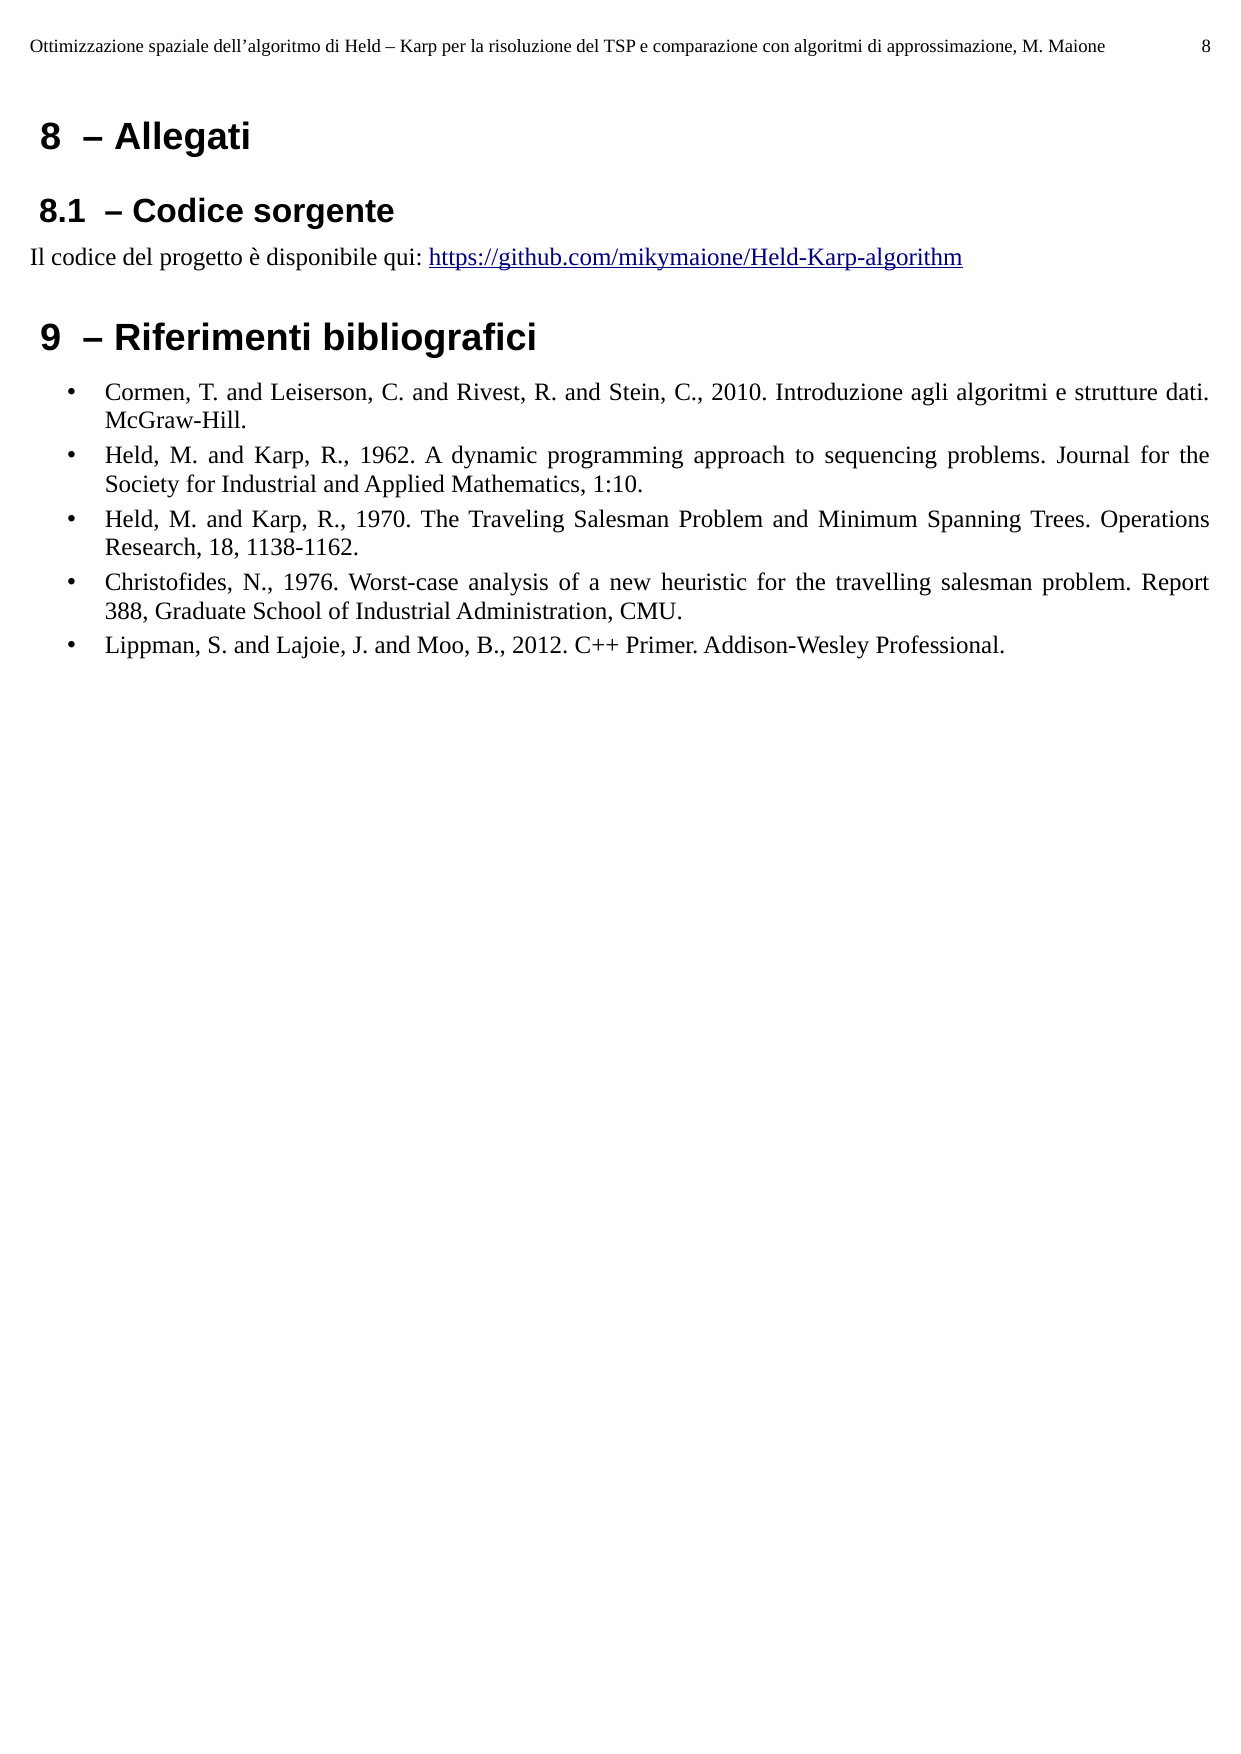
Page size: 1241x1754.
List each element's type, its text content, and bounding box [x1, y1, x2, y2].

subtitle Allegati [29, 114, 1211, 158]
list Held, M. and Karp, R., 1970. The Traveling Salesman Problem and Minimum Spanning Trees. Operations Research, 18, 1138-1162. [67, 504, 1211, 561]
text Il codice del progetto è disponibile qui: https://github.com/mikymaione/Held-Karp-algorithm [29, 242, 1211, 271]
list Christofides, N., 1976. Worst-case analysis of a new heuristic for the travelling salesman problem. Report 388, Graduate School of Industrial Administration, CMU. [67, 567, 1211, 624]
list Cormen, T. and Leiserson, C. and Rivest, R. and Stein, C., 2010. Introduzione agli algoritmi e strutture dati. McGraw-Hill. [67, 377, 1211, 434]
subtitle Codice sorgente [29, 191, 1211, 229]
list Held, M. and Karp, R., 1962. A dynamic programming approach to sequencing problems. Journal for the Society for Industrial and Applied Mathematics, 1:10. [67, 440, 1211, 498]
subtitle Riferimenti bibliografici [29, 315, 1211, 358]
list Lippman, S. and Lajoie, J. and Moo, B., 2012. C++ Primer. Addison-Wesley Professional. [67, 631, 1211, 659]
